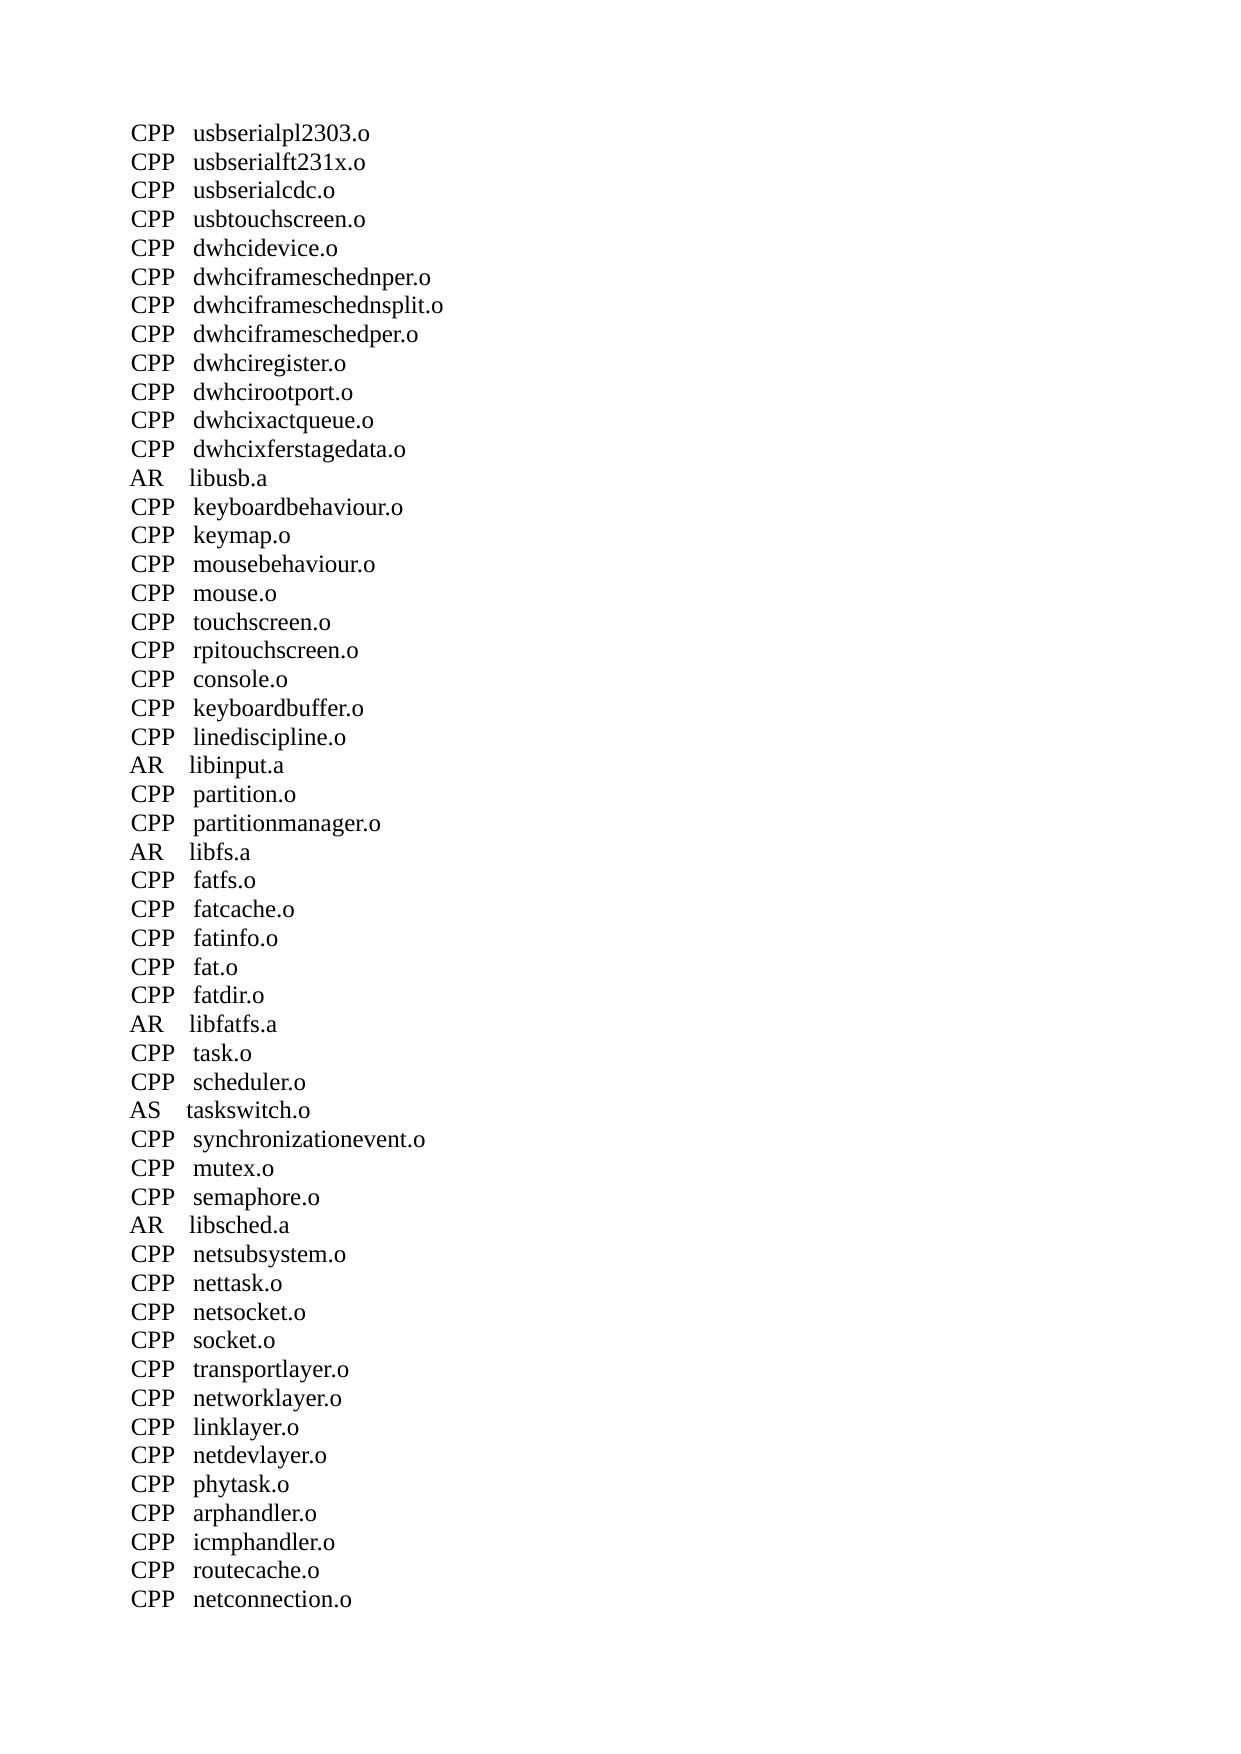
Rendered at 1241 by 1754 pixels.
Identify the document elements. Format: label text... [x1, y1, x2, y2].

text CPP fat.o [118, 952, 1122, 981]
text AR libsched.a [118, 1211, 1122, 1239]
text CPP dwhcixactqueue.o [118, 406, 1122, 434]
text CPP partitionmanager.o [118, 808, 1122, 837]
text CPP phytask.o [118, 1469, 1122, 1498]
text CPP mouse.o [118, 578, 1122, 607]
text CPP dwhciframeschedper.o [118, 319, 1122, 348]
text CPP task.o [118, 1038, 1122, 1067]
text CPP arphandler.o [118, 1498, 1122, 1527]
text AS taskswitch.o [118, 1096, 1122, 1124]
text CPP netconnection.o [118, 1584, 1122, 1613]
text CPP icmphandler.o [118, 1527, 1122, 1556]
text AR libfs.a [118, 837, 1122, 866]
text CPP dwhciframeschednper.o [118, 262, 1122, 291]
text CPP usbtouchscreen.o [118, 204, 1122, 233]
text CPP touchscreen.o [118, 607, 1122, 636]
text CPP dwhcidevice.o [118, 233, 1122, 262]
text CPP dwhciframeschednsplit.o [118, 291, 1122, 319]
text CPP dwhcirootport.o [118, 377, 1122, 406]
text CPP keyboardbuffer.o [118, 693, 1122, 722]
text CPP nettask.o [118, 1268, 1122, 1297]
text CPP usbserialcdc.o [118, 176, 1122, 204]
text CPP linediscipline.o [118, 722, 1122, 751]
text CPP netsocket.o [118, 1297, 1122, 1326]
text CPP synchronizationevent.o [118, 1124, 1122, 1153]
text CPP console.o [118, 664, 1122, 693]
text AR libusb.a [118, 463, 1122, 492]
text CPP netdevlayer.o [118, 1441, 1122, 1469]
text CPP netsubsystem.o [118, 1239, 1122, 1268]
text CPP routecache.o [118, 1556, 1122, 1584]
text CPP mousebehaviour.o [118, 549, 1122, 578]
text CPP partition.o [118, 779, 1122, 808]
text CPP rpitouchscreen.o [118, 636, 1122, 664]
text CPP socket.o [118, 1326, 1122, 1354]
text CPP fatdir.o [118, 981, 1122, 1009]
text CPP usbserialpl2303.o [118, 118, 1122, 147]
text CPP linklayer.o [118, 1412, 1122, 1441]
text CPP dwhciregister.o [118, 348, 1122, 377]
text AR libinput.a [118, 751, 1122, 779]
text CPP fatfs.o [118, 866, 1122, 894]
text CPP networklayer.o [118, 1383, 1122, 1412]
text CPP dwhcixferstagedata.o [118, 434, 1122, 463]
text CPP usbserialft231x.o [118, 147, 1122, 176]
text CPP mutex.o [118, 1153, 1122, 1182]
text CPP scheduler.o [118, 1067, 1122, 1096]
text CPP fatcache.o [118, 894, 1122, 923]
text CPP keyboardbehaviour.o [118, 492, 1122, 521]
text CPP transportlayer.o [118, 1354, 1122, 1383]
text CPP semaphore.o [118, 1182, 1122, 1211]
text CPP fatinfo.o [118, 923, 1122, 952]
text CPP keymap.o [118, 521, 1122, 549]
text AR libfatfs.a [118, 1009, 1122, 1038]
